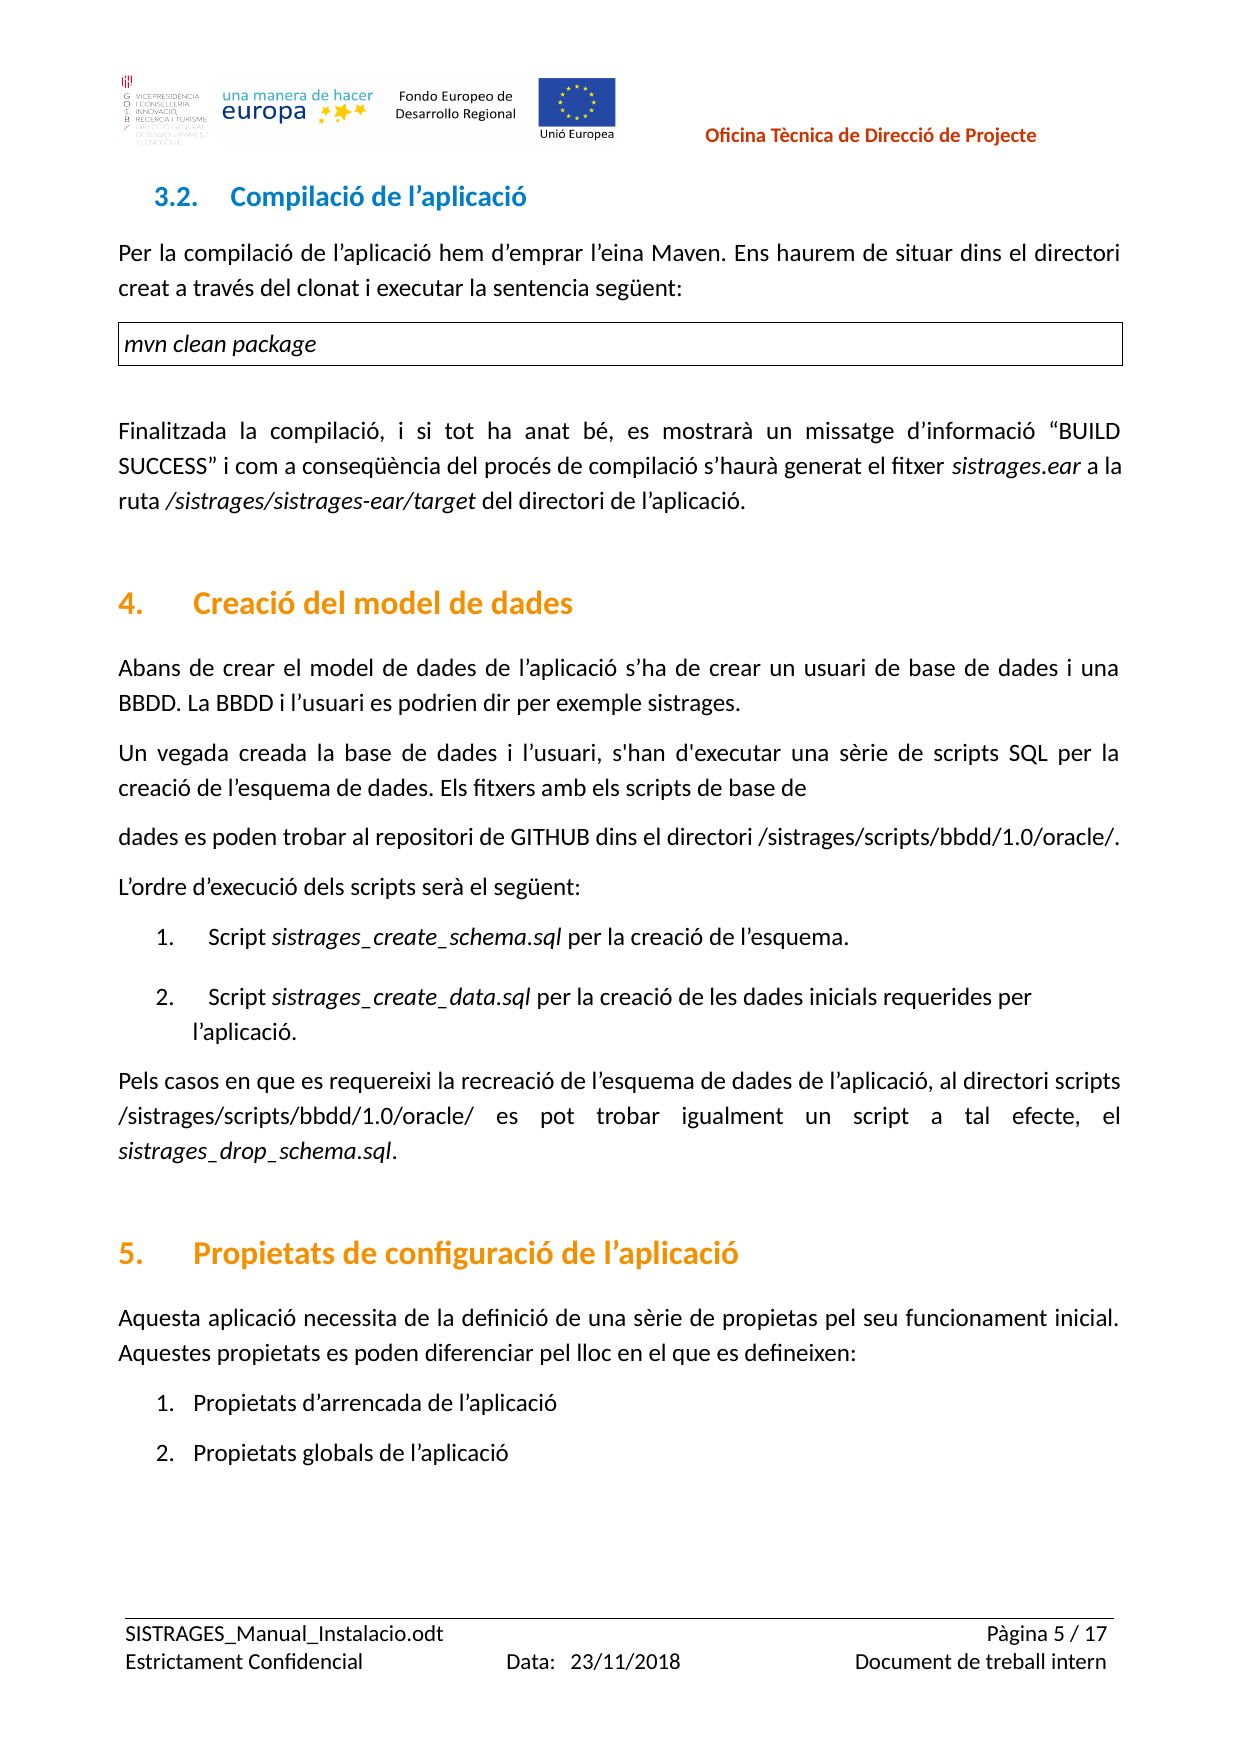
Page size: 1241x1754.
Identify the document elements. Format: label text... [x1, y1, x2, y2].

text Un vegada creada la base de dades i l’usuari, s'han d'executar una sèrie de scripts SQL per la creació de l’esquema de dades. Els fitxers amb els scripts de base de [118, 737, 1122, 802]
text dades es poden trobar al repositori de GITHUB dins el directori /sistrages/scripts/bbdd/1.0/oracle/. [118, 821, 1122, 852]
picture [118, 73, 213, 147]
text L’ordre d’execució dels scripts serà el següent: [118, 871, 1122, 902]
subtitle Creació del model de dades [118, 582, 1122, 623]
text Aquesta aplicació necessita de la definició de una sèrie de propietas pel seu funcionament inicial. Aquestes propietats es poden diferenciar pel lloc en el que es defineixen: [118, 1303, 1122, 1368]
list Propietats d’arrencada de l’aplicació [156, 1387, 1122, 1418]
text Pels casos en que es requereixi la recreació de l’esquema de dades de l’aplicació, al directori scripts /sistrages/scripts/bbdd/1.0/oracle/ es pot trobar igualment un script a tal efecte, el sistrages_drop_schema.sql. [118, 1066, 1122, 1166]
text 2. Script sistrages_create_data.sql per la creació de les dades inicials requerides per l’aplicació. [155, 981, 1122, 1046]
table_header mvn clean package [119, 323, 1122, 364]
list Propietats globals de l’aplicació [156, 1437, 1122, 1467]
text Finalitzada la compilació, i si tot ha anat bé, es mostrarà un missatge d’informació “BUILD SUCCESS” i com a conseqüència del procés de compilació s’haurà generat el fitxer sistrages.ear a la ruta /sistrages/sistrages-ear/target del directori de l’aplicació. [118, 415, 1122, 516]
subtitle Compilació de l’aplicació [153, 178, 1122, 213]
text Abans de crear el model de dades de l’aplicació s’ha de crear un usuari de base de dades i una BBDD. La BBDD i l’usuari es podrien dir per exemple sistrages. [118, 652, 1122, 718]
subtitle Propietats de configuració de l’aplicació [118, 1232, 1122, 1273]
text 1. Script sistrages_create_schema.sql per la creació de l’esquema. [155, 921, 1122, 951]
picture [219, 73, 621, 147]
text Per la compilació de l’aplicació hem d’emprar l’eina Maven. Ens haurem de situar dins el directori creat a través del clonat i executar la sentencia següent: [118, 237, 1122, 302]
